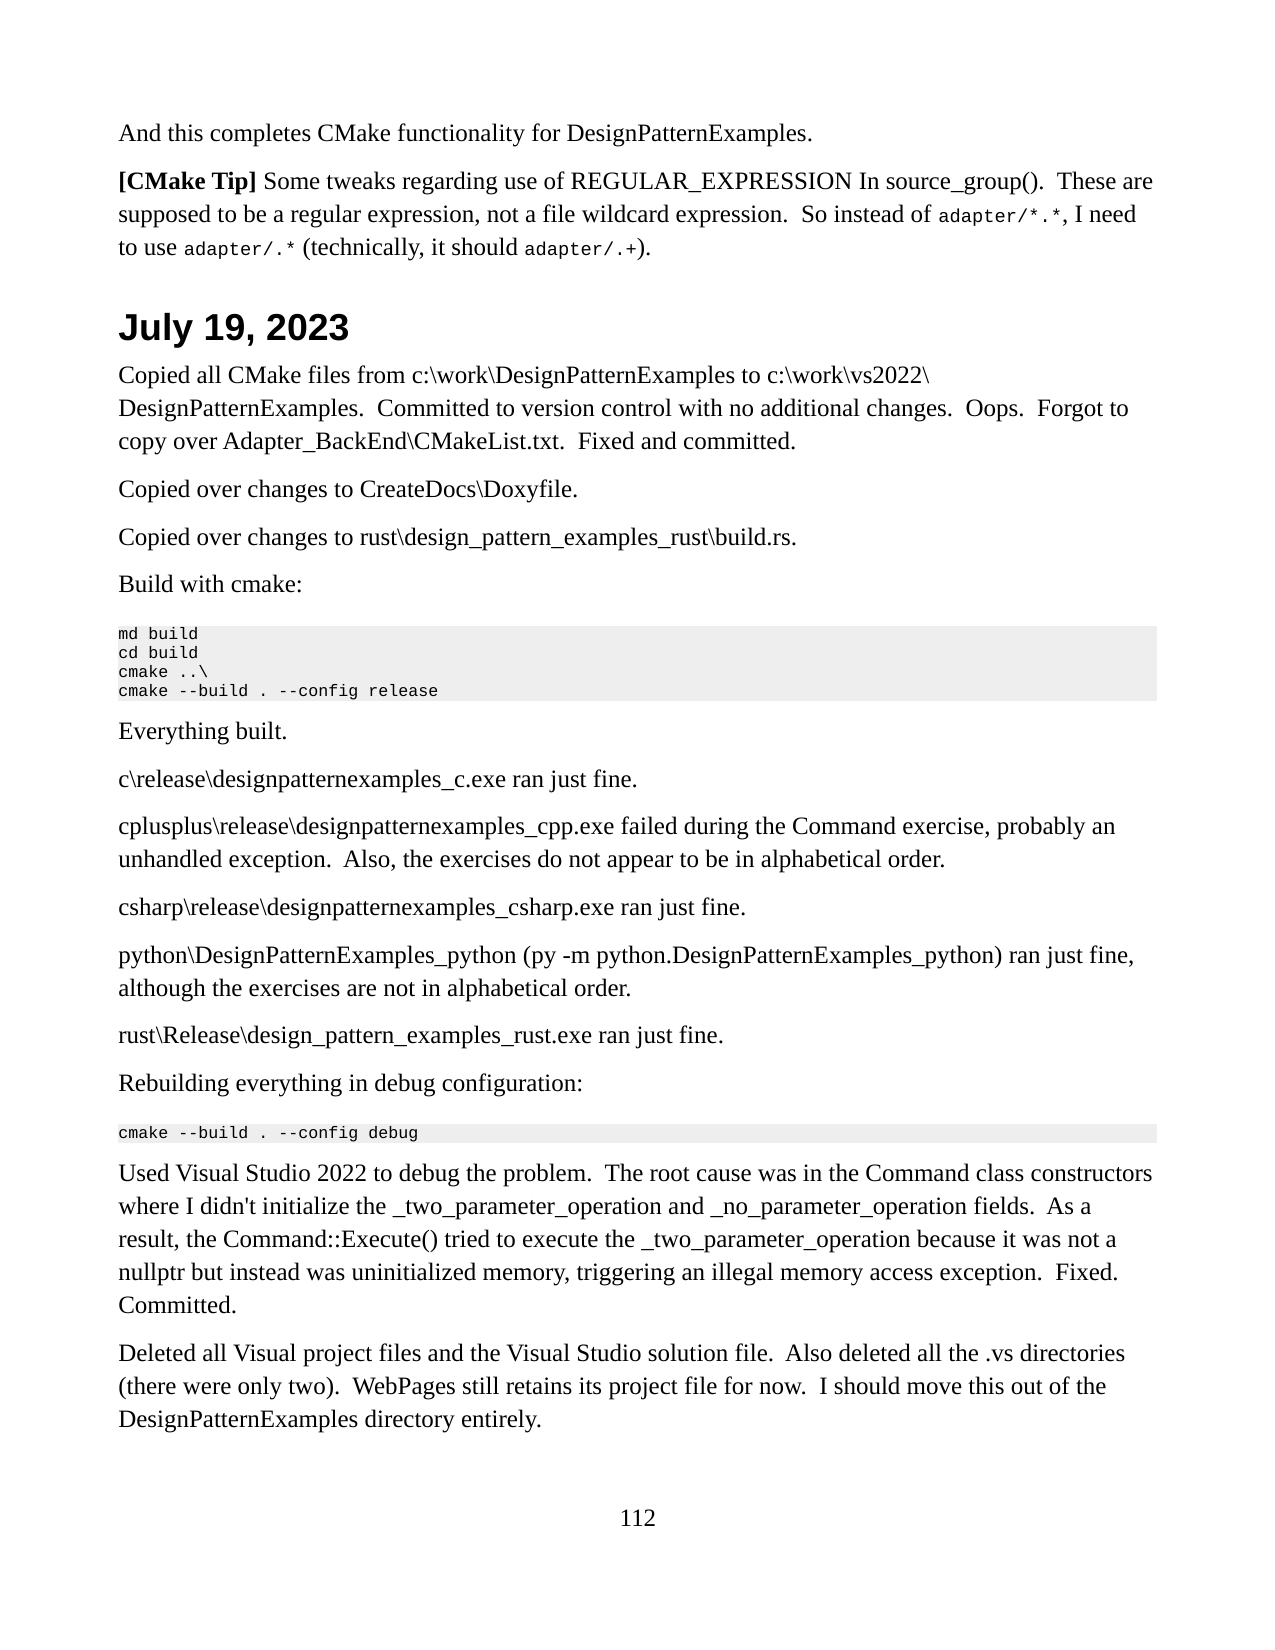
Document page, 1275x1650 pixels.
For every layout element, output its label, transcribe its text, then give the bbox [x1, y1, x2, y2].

text And this completes CMake functionality for DesignPatternExamples. [118, 118, 1157, 147]
text cmake ..\ [118, 663, 1157, 682]
text Copied over changes to CreateDocs\Doxyfile. [118, 474, 1157, 503]
text Copied over changes to rust\design_pattern_examples_rust\build.rs. [118, 522, 1157, 550]
text rust\Release\design_pattern_examples_rust.exe ran just fine. [118, 1020, 1157, 1049]
text md build [118, 626, 1157, 645]
text Build with cmake: [118, 569, 1157, 598]
text [CMake Tip] Some tweaks regarding use of REGULAR_EXPRESSION In source_group(). These are supposed to be a regular expression, not a file wildcard expression. So instead of adapter/*.*, I need to use adapter/.* (technically, it should adapter/.+). [118, 166, 1157, 261]
text python\DesignPatternExamples_python (py -m python.DesignPatternExamples_python) ran just fine, although the exercises are not in alphabetical order. [118, 940, 1157, 1001]
text Used Visual Studio 2022 to debug the problem. The root cause was in the Command class constructors where I didn't initialize the _two_parameter_operation and _no_parameter_operation fields. As a result, the Command::Execute() tried to execute the _two_parameter_operation because it was not a nullptr but instead was uninitialized memory, triggering an illegal memory access exception. Fixed. Committed. [118, 1158, 1157, 1319]
text Rebuilding everything in debug configuration: [118, 1068, 1157, 1097]
text cmake --build . --config release [118, 682, 1157, 701]
text Everything built. [118, 716, 1157, 745]
text cmake --build . --config debug [118, 1124, 1157, 1143]
text csharp\release\designpatternexamples_csharp.exe ran just fine. [118, 892, 1157, 921]
subtitle July 19, 2023 [118, 305, 1157, 348]
text Deleted all Visual project files and the Visual Studio solution file. Also deleted all the .vs directories (there were only two). WebPages still retains its project file for now. I should move this out of the DesignPatternExamples directory entirely. [118, 1338, 1157, 1433]
text cplusplus\release\designpatternexamples_cpp.exe failed during the Command exercise, probably an unhandled exception. Also, the exercises do not appear to be in alphabetical order. [118, 811, 1157, 873]
text cd build [118, 645, 1157, 663]
text c\release\designpatternexamples_c.exe ran just fine. [118, 764, 1157, 793]
text Copied all CMake files from c:\work\DesignPatternExamples to c:\work\vs2022\DesignPatternExamples. Committed to version control with no additional changes. Oops. Forgot to copy over Adapter_BackEnd\CMakeList.txt. Fixed and committed. [118, 360, 1157, 455]
